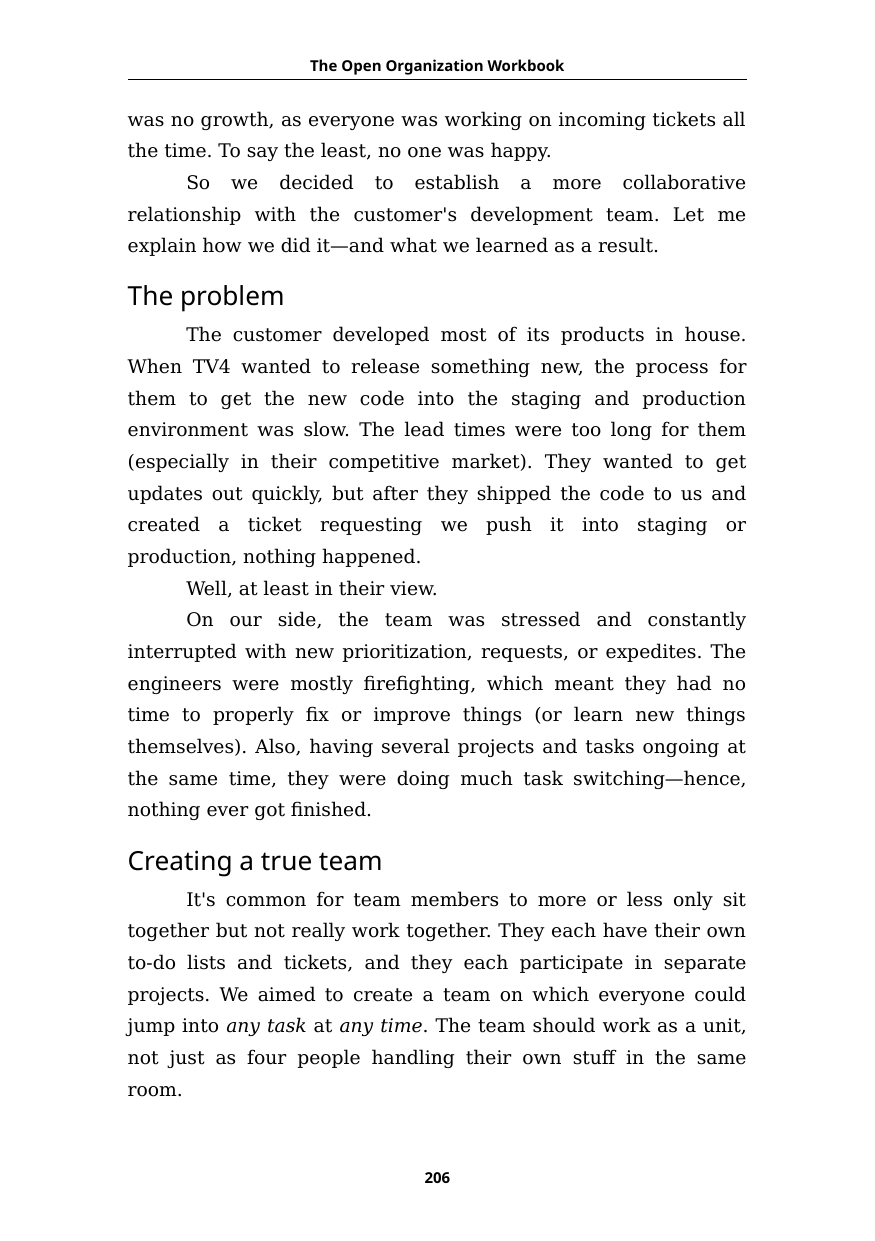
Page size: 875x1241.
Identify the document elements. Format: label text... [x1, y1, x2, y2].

subtitle The problem [127, 282, 747, 312]
text It's common for team members to more or less only sit together but not really work together. They each have their own to-do lists and tickets, and they each participate in separate projects. We aimed to create a team on which everyone could jump into any task at any time. The team should work as a unit, not just as four people handling their own stuff in the same room. [127, 888, 747, 1100]
subtitle Creating a true team [127, 846, 747, 876]
text Well, at least in their view. [127, 578, 747, 600]
text was no growth, as everyone was working on incoming tickets all the time. To say the least, no one was happy. [127, 109, 747, 162]
text So we decided to establish a more collaborative relationship with the customer's development team. Let me explain how we did it—and what we learned as a result. [127, 172, 747, 257]
text On our side, the team was stressed and constantly interrupted with new prioritization, requests, or expedites. The engineers were mostly firefighting, which meant they had no time to properly fix or improve things (or learn new things themselves). Also, having several projects and tasks ongoing at the same time, they were doing much task switching—hence, nothing ever got finished. [127, 609, 747, 821]
text The customer developed most of its products in house. When TV4 wanted to release something new, the process for them to get the new code into the staging and production environment was slow. The lead times were too long for them (especially in their competitive market). They wanted to get updates out quickly, but after they shipped the code to us and created a ticket requesting we push it into staging or production, nothing happened. [127, 324, 747, 568]
